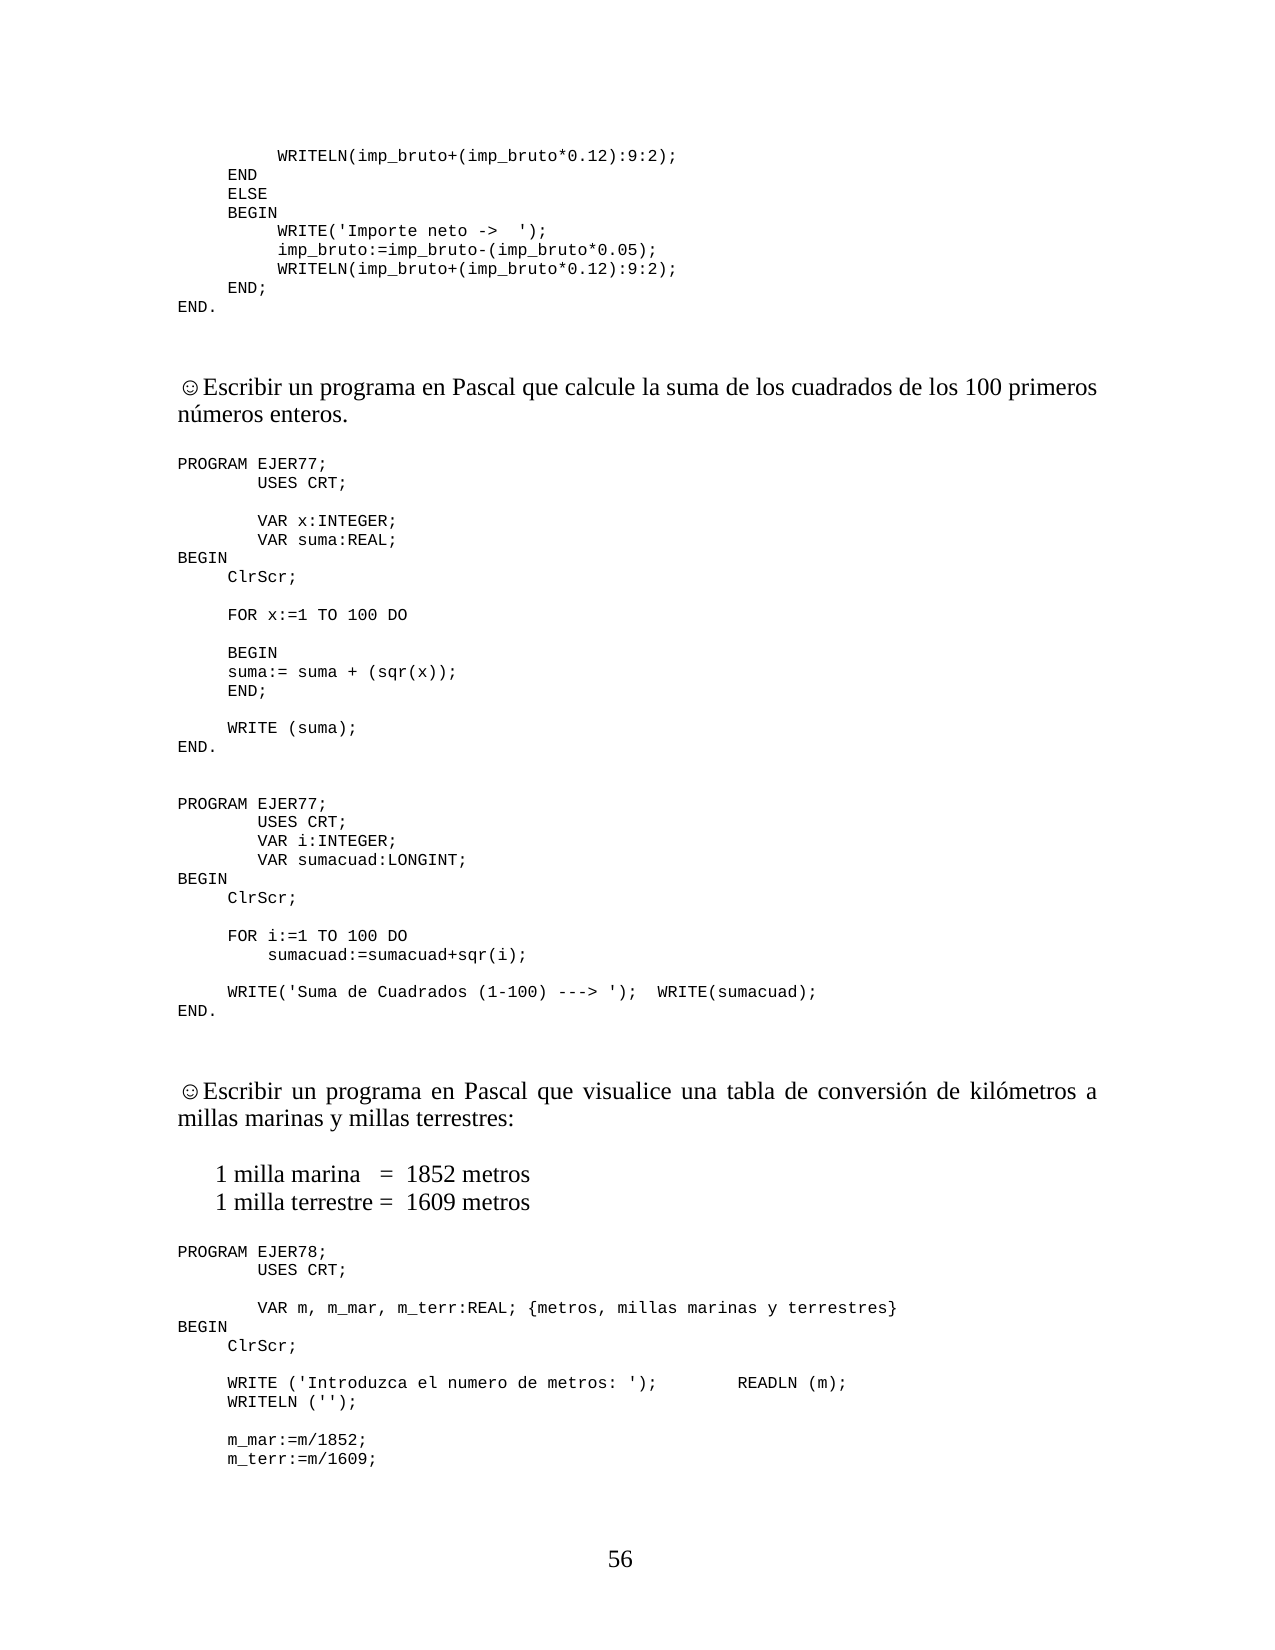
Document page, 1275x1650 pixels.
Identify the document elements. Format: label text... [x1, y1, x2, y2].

text ELSE [177, 185, 1098, 204]
text VAR i:INTEGER; [177, 833, 1098, 852]
text sumacuad:=sumacuad+sqr(i); [177, 946, 1098, 965]
text WRITELN(imp_bruto+(imp_bruto*0.12):9:2); [177, 261, 1098, 279]
text 1 milla terrestre = 1609 metros [215, 1188, 1098, 1215]
text ClrScr; [177, 569, 1098, 588]
text BEGIN [177, 550, 1098, 569]
text WRITE('Importe neto -> '); [177, 223, 1098, 242]
text END; [177, 279, 1098, 298]
text FOR i:=1 TO 100 DO [177, 927, 1098, 946]
text END. [177, 298, 1098, 317]
text ClrScr; [177, 889, 1098, 908]
text END [177, 166, 1098, 185]
text WRITE ('Introduzca el numero de metros: '); READLN (m); [177, 1375, 1098, 1394]
text BEGIN [177, 204, 1098, 223]
text FOR x:=1 TO 100 DO [177, 607, 1098, 626]
text VAR sumacuad:LONGINT; [177, 852, 1098, 871]
text ClrScr; [177, 1337, 1098, 1356]
text VAR suma:REAL; [177, 531, 1098, 550]
text imp_bruto:=imp_bruto-(imp_bruto*0.05); [177, 242, 1098, 261]
text ☺Escribir un programa en Pascal que visualice una tabla de conversión de kilómetros a millas marinas y millas terrestres: [177, 1077, 1098, 1132]
text USES CRT; [177, 1262, 1098, 1281]
text END. [177, 739, 1098, 757]
text ☺Escribir un programa en Pascal que calcule la suma de los cuadrados de los 100 primeros números enteros. [177, 373, 1098, 428]
text USES CRT; [177, 814, 1098, 833]
text suma:= suma + (sqr(x)); [177, 663, 1098, 682]
text WRITE (suma); [177, 720, 1098, 739]
text VAR x:INTEGER; [177, 512, 1098, 531]
text BEGIN [177, 1318, 1098, 1337]
text m_terr:=m/1609; [177, 1451, 1098, 1469]
text PROGRAM EJER77; [177, 795, 1098, 814]
text BEGIN [177, 871, 1098, 889]
text PROGRAM EJER77; [177, 456, 1098, 475]
text VAR m, m_mar, m_terr:REAL; {metros, millas marinas y terrestres} [177, 1300, 1098, 1318]
text WRITELN (''); [177, 1394, 1098, 1413]
text BEGIN [177, 644, 1098, 663]
text WRITE('Suma de Cuadrados (1-100) ---> '); WRITE(sumacuad); [177, 984, 1098, 1003]
text END. [177, 1003, 1098, 1021]
text USES CRT; [177, 475, 1098, 493]
text END; [177, 682, 1098, 701]
text 1 milla marina = 1852 metros [215, 1160, 1098, 1188]
text m_mar:=m/1852; [177, 1432, 1098, 1451]
text PROGRAM EJER78; [177, 1243, 1098, 1262]
text WRITELN(imp_bruto+(imp_bruto*0.12):9:2); [177, 148, 1098, 166]
